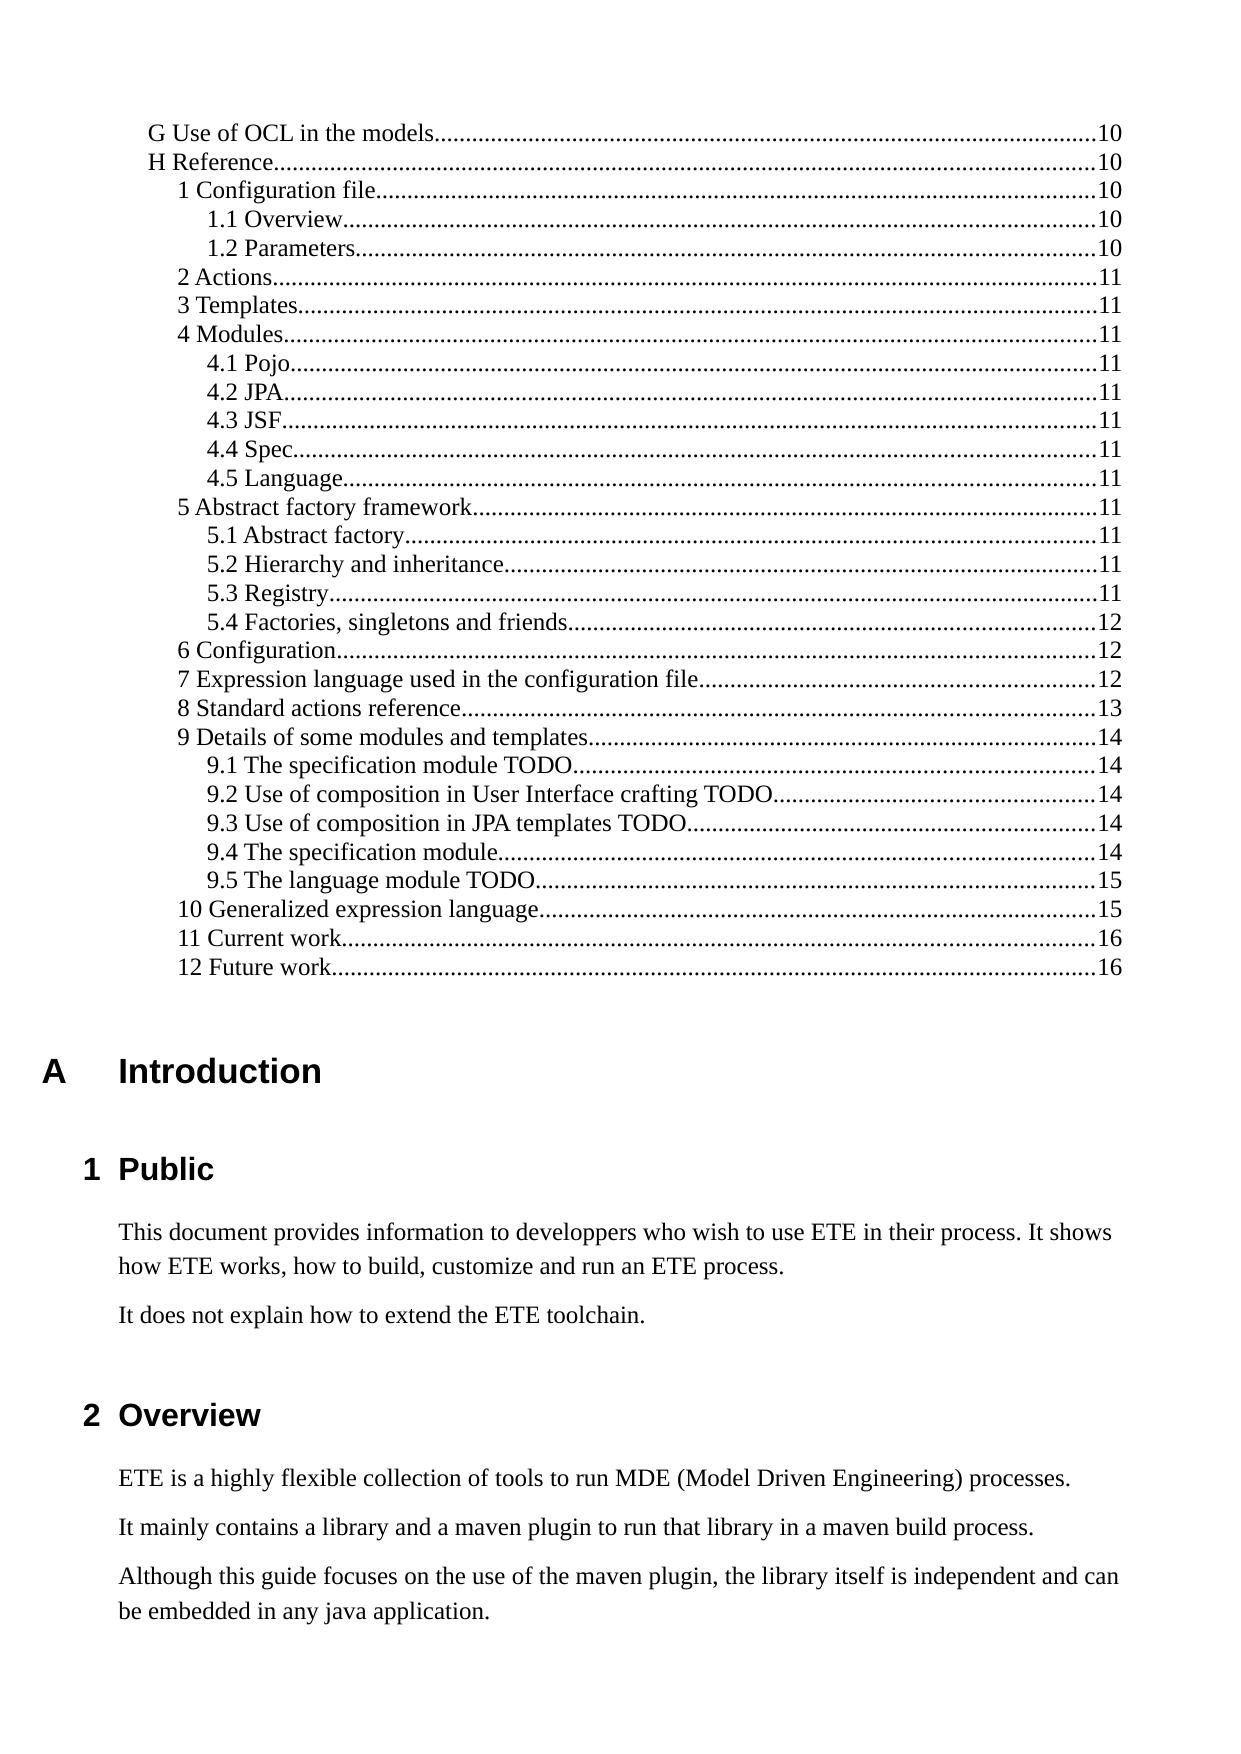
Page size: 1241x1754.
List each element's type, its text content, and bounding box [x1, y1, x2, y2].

text 4.4 Spec 11 [207, 434, 1122, 463]
text 4.3 JSF 11 [207, 406, 1122, 434]
text 1.2 Parameters 10 [207, 233, 1122, 262]
text 9 Details of some modules and templates 14 [177, 722, 1122, 751]
text 1.1 Overview 10 [207, 204, 1122, 233]
text 8 Standard actions reference 13 [177, 693, 1122, 722]
text 5 Abstract factory framework 11 [177, 492, 1122, 521]
subtitle Introduction [41, 1051, 1122, 1091]
text 4.1 Pojo 11 [207, 348, 1122, 377]
text 11 Current work 16 [177, 923, 1122, 952]
text 10 Generalized expression language 15 [177, 894, 1122, 923]
text 4.5 Language 11 [207, 463, 1122, 492]
text It mainly contains a library and a maven plugin to run that library in a maven build process. [118, 1512, 1122, 1541]
text 1 Configuration file 10 [177, 176, 1122, 204]
subtitle Public [83, 1151, 1122, 1187]
text 4 Modules 11 [177, 319, 1122, 348]
text H Reference 10 [148, 147, 1122, 176]
text 9.4 The specification module 14 [207, 837, 1122, 866]
text 9.5 The language module TODO 15 [207, 866, 1122, 894]
text This document provides information to developpers who wish to use ETE in their process. It shows how ETE works, how to build, customize and run an ETE process. [118, 1217, 1122, 1280]
text 5.1 Abstract factory 11 [207, 521, 1122, 549]
text 5.2 Hierarchy and inheritance 11 [207, 549, 1122, 578]
text 5.3 Registry 11 [207, 578, 1122, 607]
text 4.2 JPA 11 [207, 377, 1122, 406]
text ETE is a highly flexible collection of tools to run MDE (Model Driven Engineering) processes. [118, 1463, 1122, 1492]
text 9.3 Use of composition in JPA templates TODO 14 [207, 808, 1122, 837]
text 12 Future work 16 [177, 952, 1122, 981]
text 5.4 Factories, singletons and friends 12 [207, 607, 1122, 636]
text G Use of OCL in the models 10 [148, 118, 1122, 147]
text 7 Expression language used in the configuration file 12 [177, 664, 1122, 693]
text 9.2 Use of composition in User Interface crafting TODO 14 [207, 779, 1122, 808]
text 2 Actions 11 [177, 262, 1122, 291]
text 9.1 The specification module TODO 14 [207, 751, 1122, 779]
text 6 Configuration 12 [177, 636, 1122, 664]
text It does not explain how to extend the ETE toolchain. [118, 1300, 1122, 1329]
text Although this guide focuses on the use of the maven plugin, the library itself is independent and can be embedded in any java application. [118, 1561, 1122, 1624]
text 3 Templates 11 [177, 291, 1122, 319]
subtitle Overview [83, 1397, 1122, 1434]
